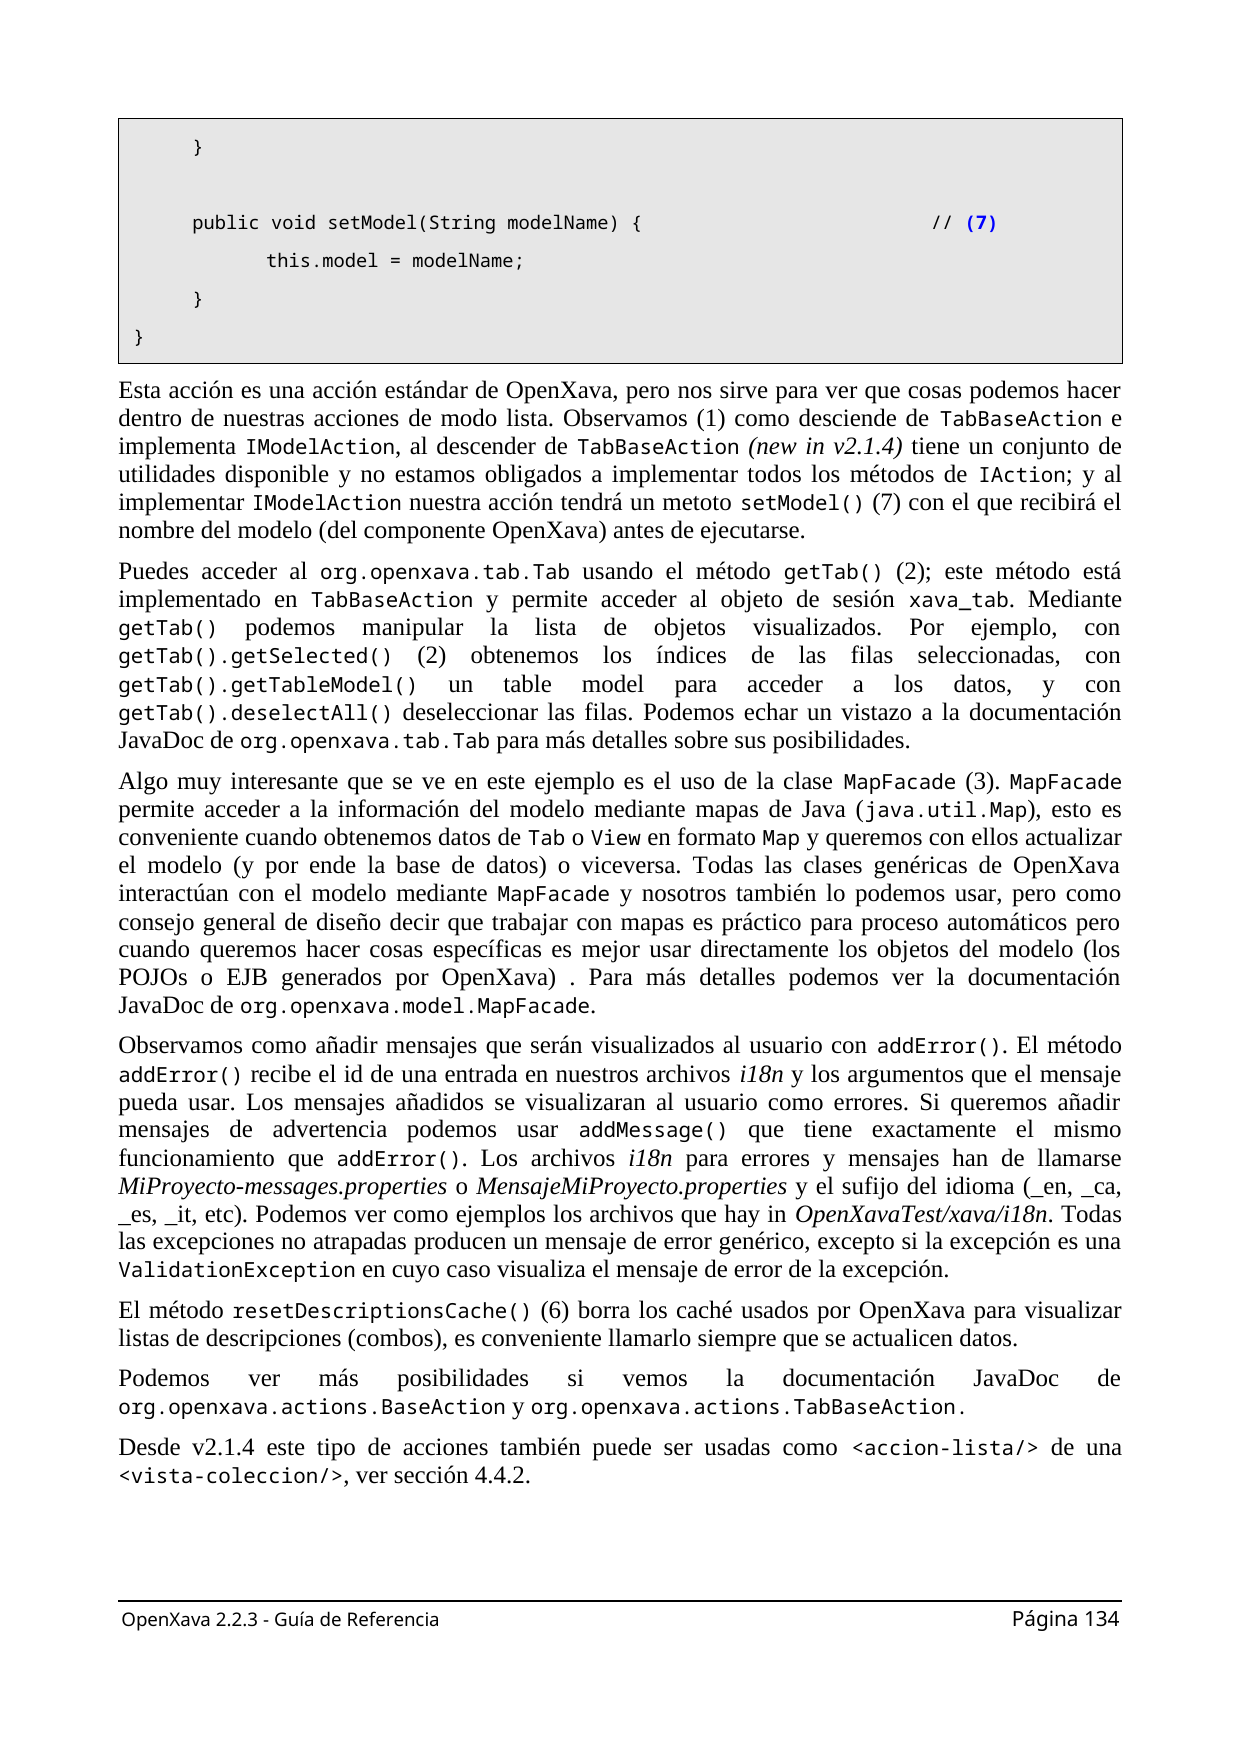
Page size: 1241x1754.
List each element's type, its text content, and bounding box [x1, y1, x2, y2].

text Desde v2.1.4 este tipo de acciones también puede ser usadas como <accion-lista/> de una <vista-coleccion/>, ver sección 4.4.2. [118, 1433, 1122, 1489]
text } [119, 308, 1122, 363]
text El método resetDescriptionsCache() (6) borra los caché usados por OpenXava para visualizar listas de descripciones (combos), es conveniente llamarlo siempre que se actualicen datos. [118, 1296, 1122, 1352]
text public void setModel(String modelName) { // (7) [119, 194, 1122, 232]
text Podemos ver más posibilidades si vemos la documentación JavaDoc de org.openxava.actions.BaseAction y org.openxava.actions.TabBaseAction. [118, 1364, 1122, 1420]
text Algo muy interesante que se ve en este ejemplo es el uso de la clase MapFacade (3). MapFacade permite acceder a la información del modelo mediante mapas de Java (java.util.Map), esto es conveniente cuando obtenemos datos de Tab o View en formato Map y queremos con ellos actualizar el modelo (y por ende la base de datos) o viceversa. Todas las clases genéricas de OpenXava interactúan con el modelo mediante MapFacade y nosotros también lo podemos usar, pero como consejo general de diseño decir que trabajar con mapas es práctico para proceso automáticos pero cuando queremos hacer cosas específicas es mejor usar directamente los objetos del modelo (los POJOs o EJB generados por OpenXava) . Para más detalles podemos ver la documentación JavaDoc de org.openxava.model.MapFacade. [118, 767, 1122, 1019]
text Puedes acceder al org.openxava.tab.Tab usando el método getTab() (2); este método está implementado en TabBaseAction y permite acceder al objeto de sesión xava_tab. Mediante getTab() podemos manipular la lista de objetos visualizados. Por ejemplo, con getTab().getSelected() (2) obtenemos los índices de las filas seleccionadas, con getTab().getTableModel() un table model para acceder a los datos, y con getTab().deselectAll() deseleccionar las filas. Podemos echar un vistazo a la documentación JavaDoc de org.openxava.tab.Tab para más detalles sobre sus posibilidades. [118, 557, 1122, 754]
text this.model = modelName; [119, 232, 1122, 270]
text Esta acción es una acción estándar de OpenXava, pero nos sirve para ver que cosas podemos hacer dentro de nuestras acciones de modo lista. Observamos (1) como desciende de TabBaseAction e implementa IModelAction, al descender de TabBaseAction (new in v2.1.4) tiene un conjunto de utilidades disponible y no estamos obligados a implementar todos los métodos de IAction; y al implementar IModelAction nuestra acción tendrá un metoto setModel() (7) con el que recibirá el nombre del modelo (del componente OpenXava) antes de ejecutarse. [118, 376, 1122, 544]
text Observamos como añadir mensajes que serán visualizados al usuario con addError(). El método addError() recibe el id de una entrada en nuestros archivos i18n y los argumentos que el mensaje pueda usar. Los mensajes añadidos se visualizaran al usuario como errores. Si queremos añadir mensajes de advertencia podemos usar addMessage() que tiene exactamente el mismo funcionamiento que addError(). Los archivos i18n para errores y mensajes han de llamarse MiProyecto-messages.properties o MensajeMiProyecto.properties y el sufijo del idioma (_en, _ca, _es, _it, etc). Podemos ver como ejemplos los archivos que hay in OpenXavaTest/xava/i18n. Todas las excepciones no atrapadas producen un mensaje de error genérico, excepto si la excepción es una ValidationException en cuyo caso visualiza el mensaje de error de la excepción. [118, 1031, 1122, 1283]
text } [119, 270, 1122, 308]
text } [119, 119, 1122, 156]
